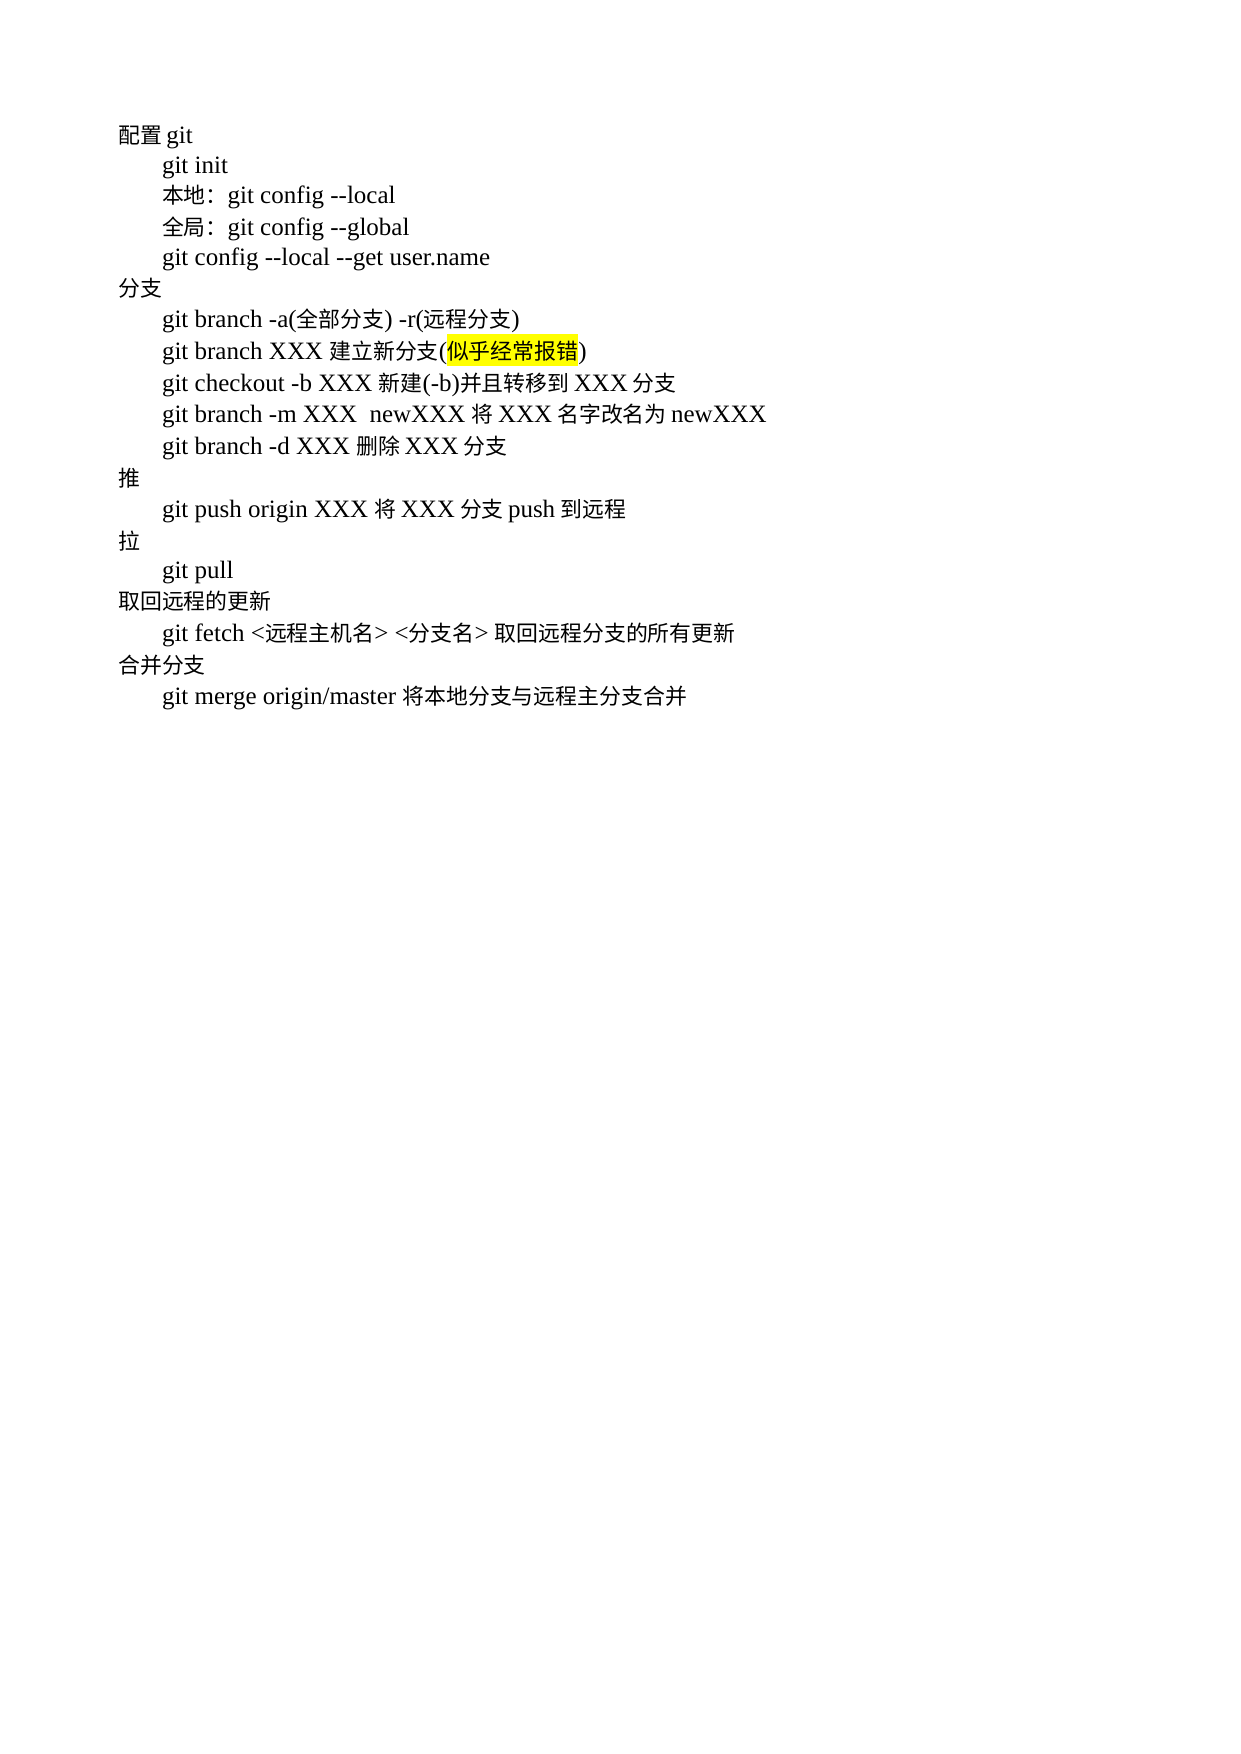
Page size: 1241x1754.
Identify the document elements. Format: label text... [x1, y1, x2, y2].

text git checkout -b XXX 新建(-b)并且转移到XXX分支 [118, 366, 1122, 397]
text git init [118, 150, 1122, 178]
text 配置git [118, 118, 1122, 150]
text git config --local --get user.name [118, 242, 1122, 271]
text 分支 [118, 271, 1122, 302]
text 推 [118, 461, 1122, 492]
text git push origin XXX 将XXX分支push到远程 [118, 492, 1122, 524]
text git merge origin/master 将本地分支与远程主分支合并 [118, 679, 1122, 711]
text git pull [118, 556, 1122, 584]
text 全局：git config --global [118, 210, 1122, 242]
text 取回远程的更新 [118, 584, 1122, 616]
text git fetch <远程主机名> <分支名> 取回远程分支的所有更新 [118, 616, 1122, 648]
text git branch -a(全部分支) -r(远程分支) [118, 302, 1122, 334]
text 本地：git config --local [118, 178, 1122, 210]
text git branch XXX 建立新分支(似乎经常报错) [118, 334, 1122, 366]
text git branch -d XXX 删除XXX分支 [118, 429, 1122, 461]
text 拉 [118, 524, 1122, 556]
text git branch -m XXX newXXX 将XXX名字改名为newXXX [118, 397, 1122, 429]
text 合并分支 [118, 648, 1122, 679]
